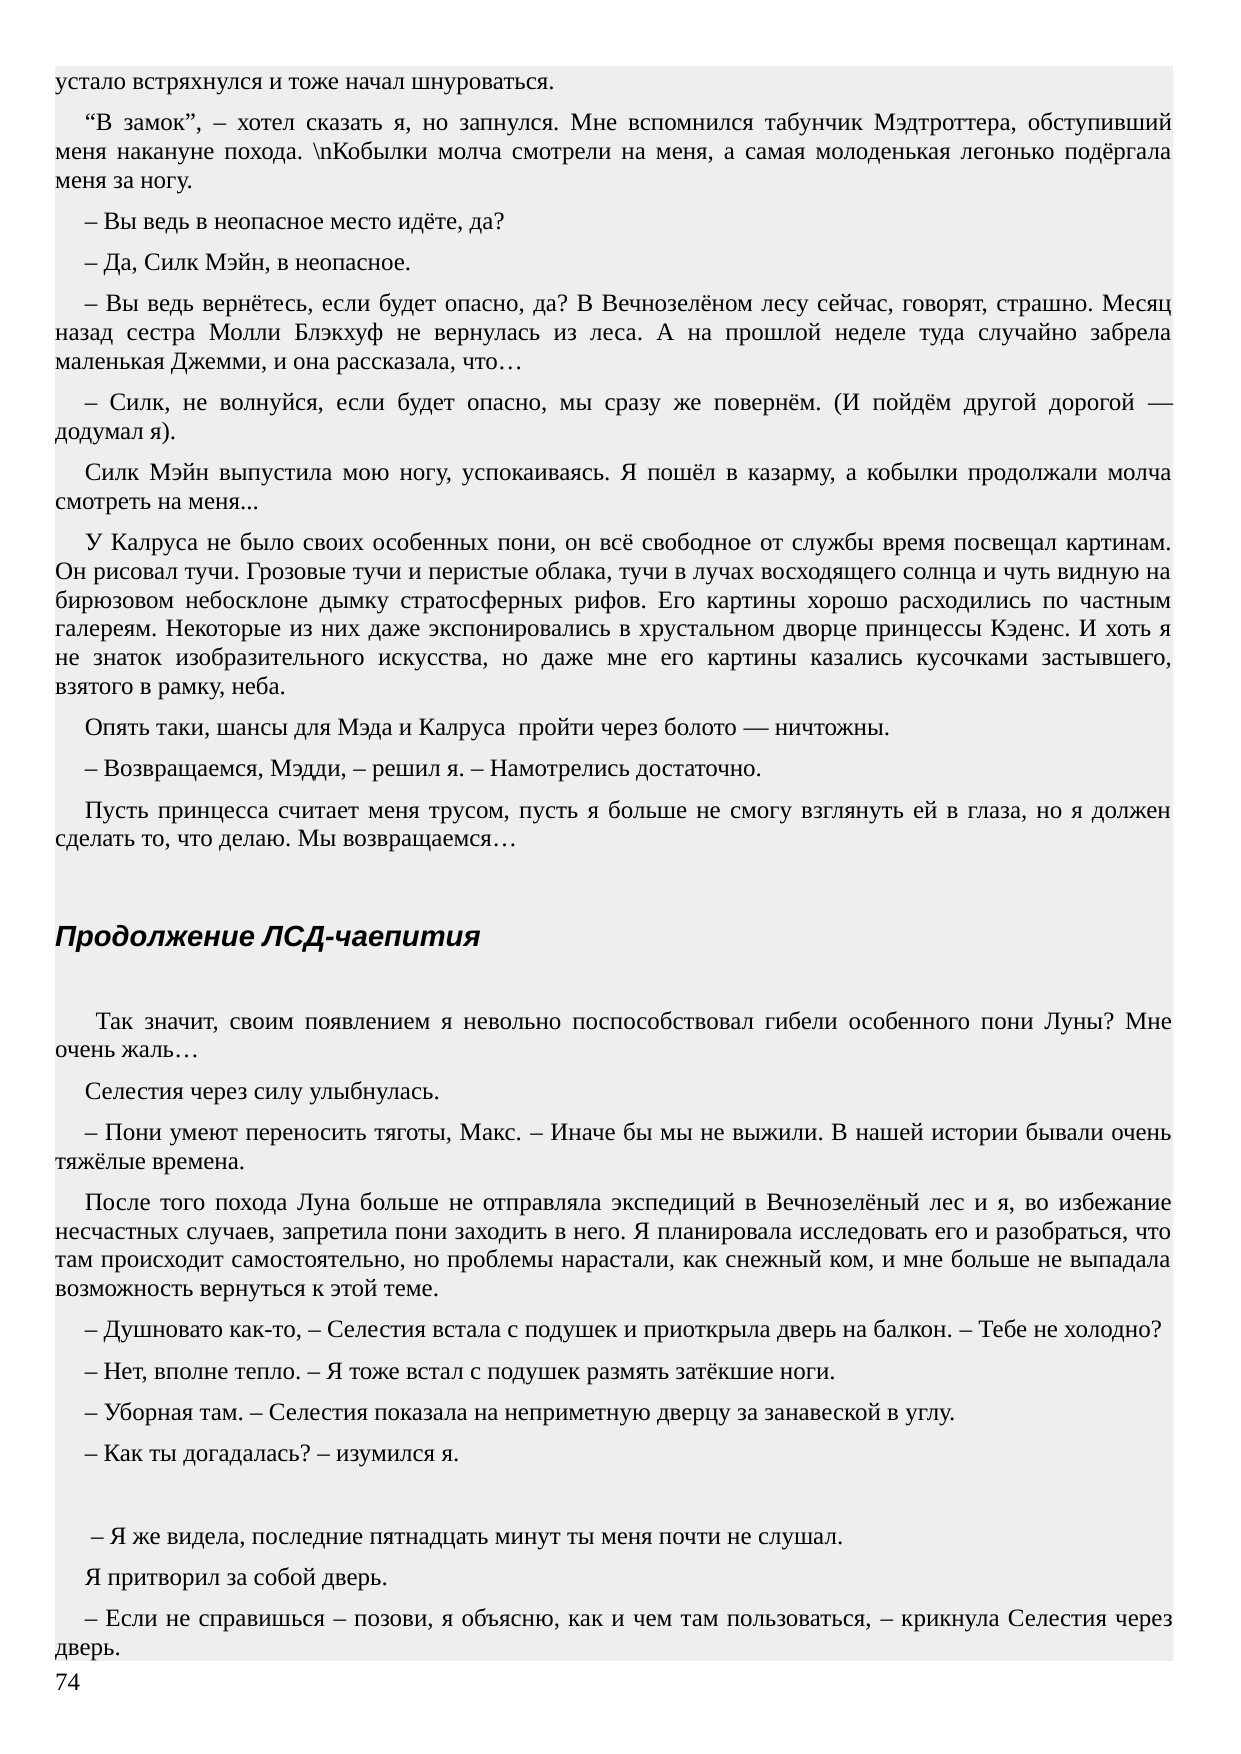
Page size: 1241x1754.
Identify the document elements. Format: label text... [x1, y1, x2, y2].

text – Уборная там. – Селестия показала на неприметную дверцу за занавеской в углу. [55, 1397, 1173, 1426]
text – Да, Силк Мэйн, в неопасное. [55, 247, 1173, 276]
text – Я же видела, последние пятнадцать минут ты меня почти не слушал. [55, 1521, 1173, 1549]
text – Силк, не волнуйся, если будет опасно, мы сразу же повернём. (И пойдём другой дорогой — додумал я). [55, 387, 1173, 445]
text устало встряхнулся и тоже начал шнуроваться. [55, 66, 1173, 95]
text “В замок”, – хотел сказать я, но запнулся. Мне вспомнился табунчик Мэдтроттера, обступивший меня накануне похода. \nКобылки молча смотрели на меня, а самая молоденькая легонько подёргала меня за ногу. [55, 107, 1173, 193]
text Я притворил за собой дверь. [55, 1562, 1173, 1591]
text Опять таки, шансы для Мэда и Калруса пройти через болото — ничтожны. [55, 712, 1173, 741]
text Силк Мэйн выпустила мою ногу, успокаиваясь. Я пошёл в казарму, а кобылки продолжали молча смотреть на меня... [55, 457, 1173, 515]
text У Калруса не было своих особенных пони, он всё свободное от службы время посвещал картинам. Он рисовал тучи. Грозовые тучи и перистые облака, тучи в лучах восходящего солнца и чуть видную на бирюзовом небосклоне дымку стратосферных рифов. Его картины хорошо расходились по частным галереям. Некоторые из них даже экспонировались в хрустальном дворце принцессы Кэденс. И хоть я не знаток изобразительного искусства, но даже мне его картины казались кусочками застывшего, взятого в рамку, неба. [55, 527, 1173, 700]
text – Вы ведь вернётесь, если будет опасно, да? В Вечнозелёном лесу сейчас, говорят, страшно. Месяц назад сестра Молли Блэкхуф не вернулась из леса. А на прошлой неделе туда случайно забрела маленькая Джемми, и она рассказала, что… [55, 288, 1173, 375]
text – Если не справишься – позови, я объясню, как и чем там пользоваться, – крикнула Селестия через дверь. [55, 1603, 1173, 1661]
text – Пони умеют переносить тяготы, Макс. – Иначе бы мы не выжили. В нашей истории бывали очень тяжёлые времена. [55, 1117, 1173, 1174]
text Пусть принцесса считает меня трусом, пусть я больше не смогу взглянуть ей в глаза, но я должен сделать то, что делаю. Мы возвращаемся… [55, 795, 1173, 852]
text Селестия через силу улыбнулась. [55, 1076, 1173, 1104]
text Так значит, своим появлением я невольно поспособствовал гибели особенного пони Луны? Мне очень жаль… [55, 1006, 1173, 1063]
text – Душновато как-то, – Селестия встала с подушек и приоткрыла дверь на балкон. – Тебе не холодно? [55, 1314, 1173, 1343]
text – Вы ведь в неопасное место идёте, да? [55, 206, 1173, 235]
text – Как ты догадалась? – изумился я. [55, 1438, 1173, 1467]
text – Нет, вполне тепло. – Я тоже встал с подушек размять затёкшие ноги. [55, 1356, 1173, 1384]
text После того похода Луна больше не отправляла экспедиций в Вечнозелёный лес и я, во избежание несчастных случаев, запретила пони заходить в него. Я планировала исследовать его и разобраться, что там происходит самостоятельно, но проблемы нарастали, как снежный ком, и мне больше не выпадала возможность вернуться к этой теме. [55, 1187, 1173, 1302]
text – Возвращаемся, Мэдди, – решил я. – Намотрелись достаточно. [55, 753, 1173, 782]
subtitle Продолжение ЛСД-чаепития [55, 918, 1173, 952]
